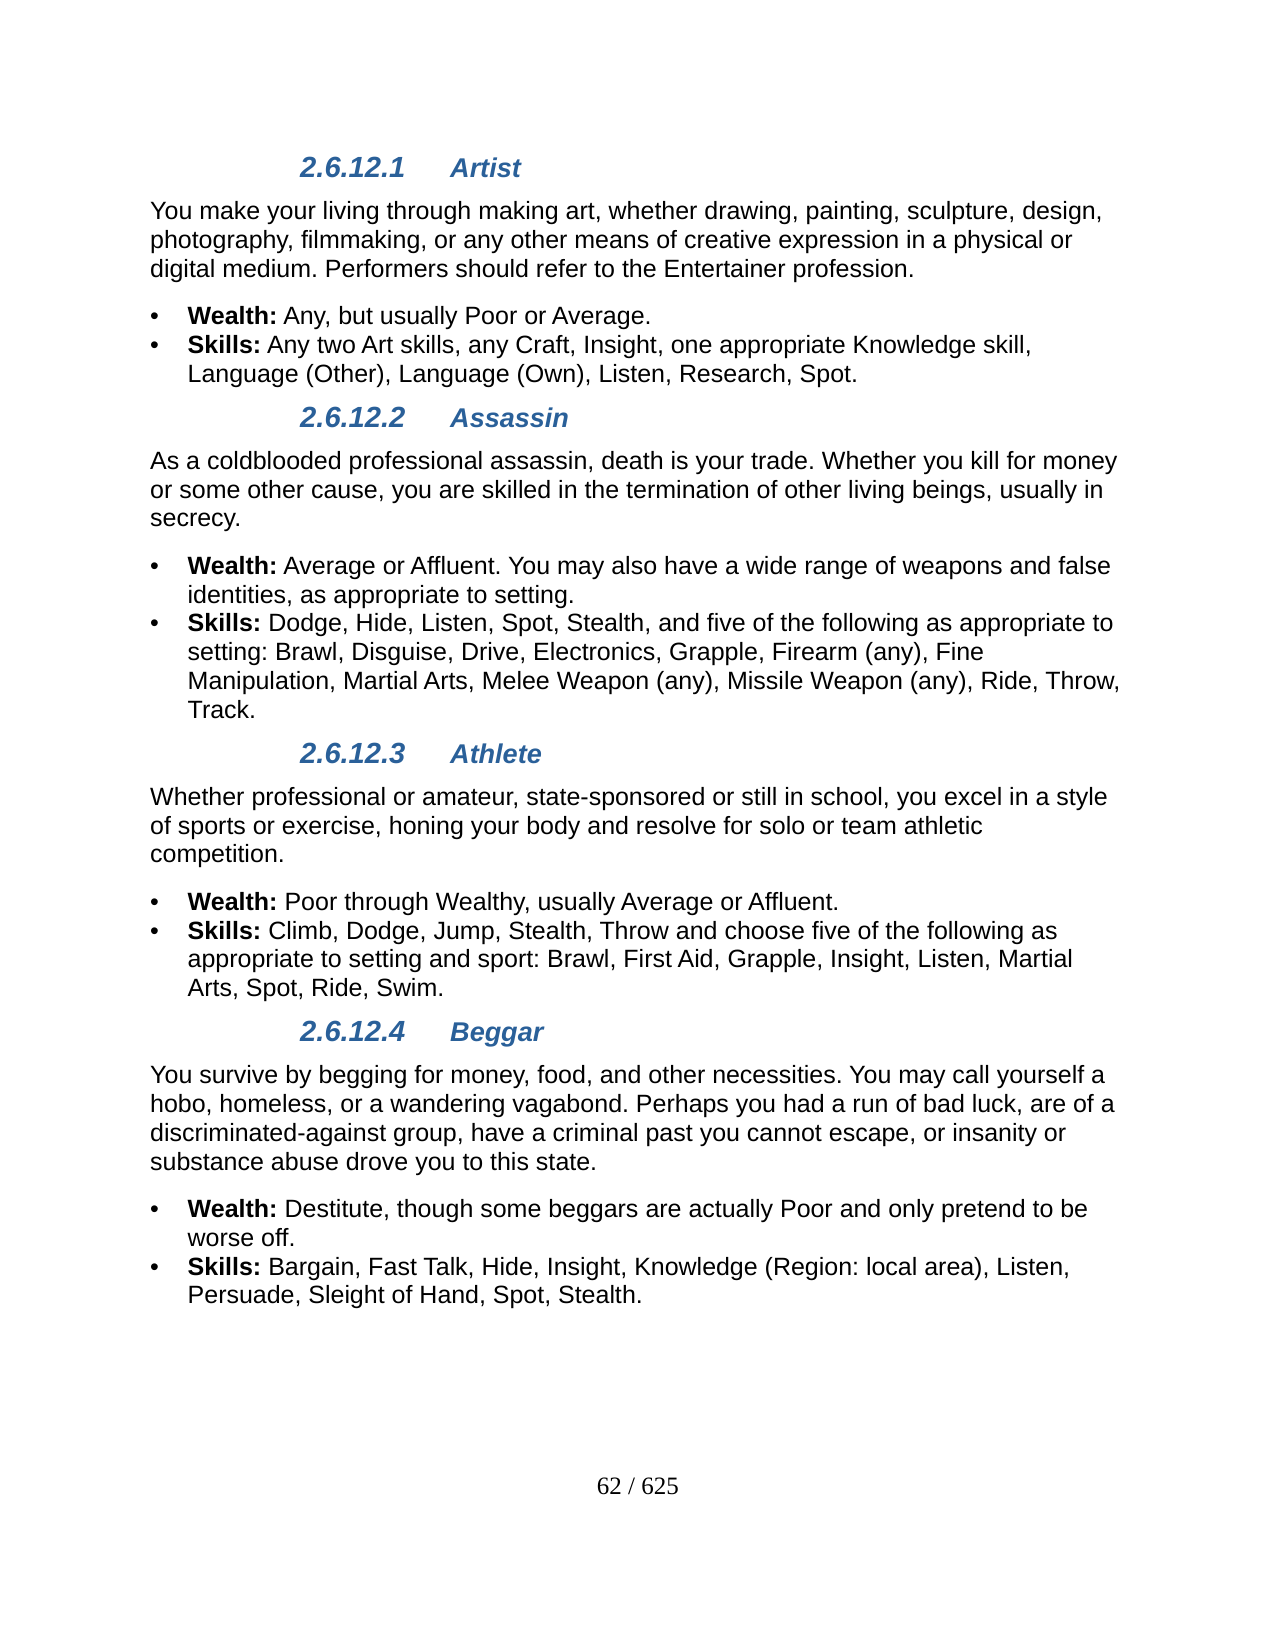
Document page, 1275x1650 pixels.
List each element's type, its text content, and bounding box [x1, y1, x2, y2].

text • Skills: Climb, Dodge, Jump, Stealth, Throw and choose five of the following as appropriate to setting and sport: Brawl, First Aid, Grapple, Insight, Listen, Martial Arts, Spot, Ride, Swim. [150, 916, 1125, 1002]
text • Wealth: Any, but usually Poor or Average. [150, 301, 1125, 330]
text As a coldblooded professional assassin, death is your trade. Whether you kill for money or some other cause, you are skilled in the termination of other living beings, usually in secrecy. [150, 446, 1125, 532]
text You make your living through making art, whether drawing, painting, sculpture, design, photography, filmmaking, or any other means of creative expression in a physical or digital medium. Performers should refer to the Entertainer profession. [150, 196, 1125, 282]
text • Wealth: Poor through Wealthy, usually Average or Affluent. [150, 887, 1125, 916]
text • Wealth: Average or Affluent. You may also have a wide range of weapons and false identities, as appropriate to setting. [150, 551, 1125, 608]
text • Wealth: Destitute, though some beggars are actually Poor and only pretend to be worse off. [150, 1194, 1125, 1252]
text Whether professional or amateur, state-sponsored or still in school, you excel in a style of sports or exercise, honing your body and resolve for solo or team athletic competition. [150, 782, 1125, 868]
text You survive by begging for money, food, and other necessities. You may call yourself a hobo, homeless, or a wandering vagabond. Perhaps you had a run of bad luck, are of a discriminated-against group, have a criminal past you cannot escape, or insanity or substance abuse drove you to this state. [150, 1060, 1125, 1175]
subtitle Artist [300, 150, 1125, 183]
text • Skills: Bargain, Fast Talk, Hide, Insight, Knowledge (Region: local area), Listen, Persuade, Sleight of Hand, Spot, Stealth. [150, 1252, 1125, 1309]
subtitle Athlete [300, 736, 1125, 769]
text • Skills: Any two Art skills, any Craft, Insight, one appropriate Knowledge skill, Language (Other), Language (Own), Listen, Research, Spot. [150, 330, 1125, 387]
subtitle Beggar [300, 1014, 1125, 1048]
text • Skills: Dodge, Hide, Listen, Spot, Stealth, and five of the following as appropriate to setting: Brawl, Disguise, Drive, Electronics, Grapple, Firearm (any), Fine Manipulation, Martial Arts, Melee Weapon (any), Missile Weapon (any), Ride, Throw, Track. [150, 608, 1125, 723]
subtitle Assassin [300, 400, 1125, 433]
